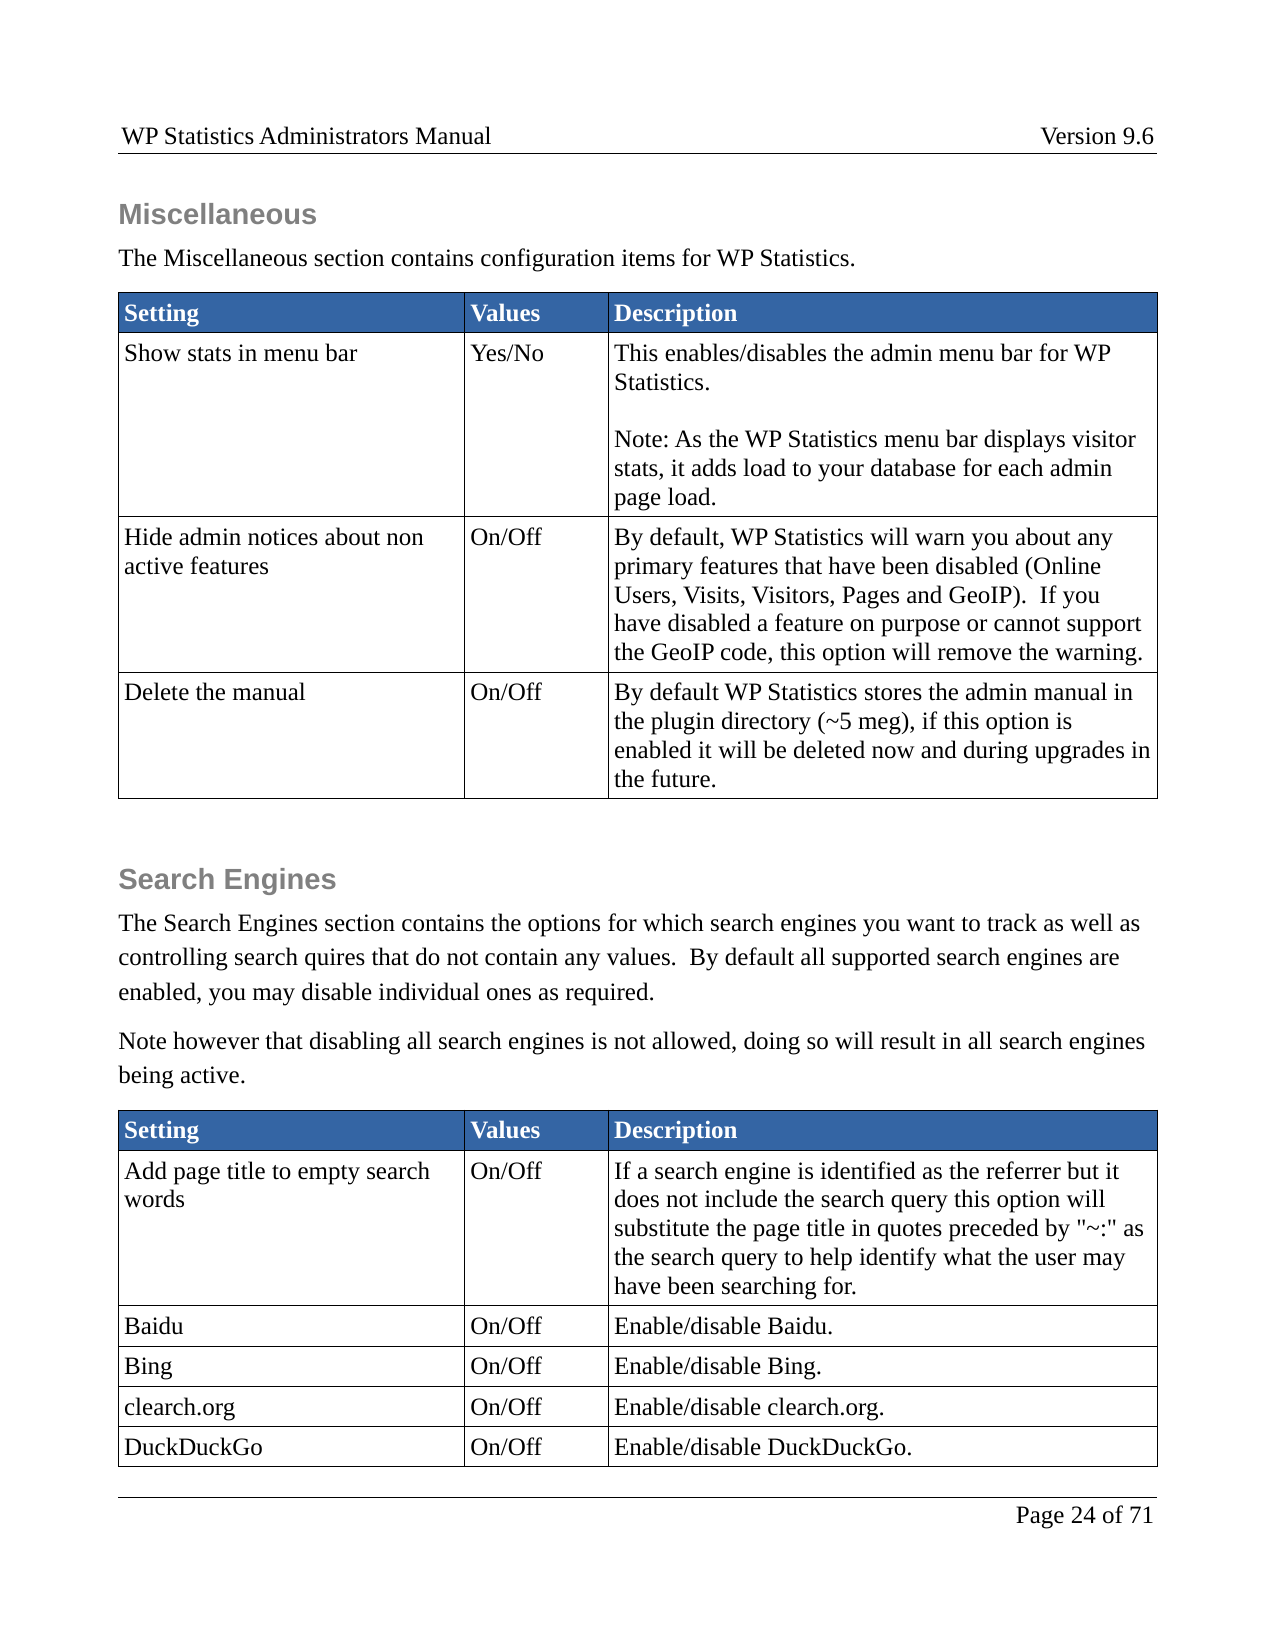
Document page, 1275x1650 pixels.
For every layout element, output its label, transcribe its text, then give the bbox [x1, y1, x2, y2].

table_cell On/Off [465, 1151, 608, 1305]
table_cell Enable/disable Baidu. [609, 1306, 1157, 1346]
table_cell Hide admin notices about non active features [119, 517, 464, 672]
text The Search Engines section contains the options for which search engines you want to track as well as controlling search quires that do not contain any values. By default all supported search engines are enabled, you may disable individual ones as required. [118, 908, 1157, 1006]
subtitle Search Engines [118, 862, 1157, 896]
text Note however that disabling all search engines is not allowed, doing so will result in all search engines being active. [118, 1026, 1157, 1089]
table_cell Show stats in menu bar [119, 333, 464, 516]
table_header Description [609, 293, 1157, 332]
table_cell clearch.org [119, 1387, 464, 1426]
table_cell DuckDuckGo [119, 1427, 464, 1466]
table_cell Enable/disable DuckDuckGo. [609, 1427, 1157, 1466]
table_cell On/Off [465, 673, 608, 798]
table_cell On/Off [465, 1347, 608, 1386]
table_cell Bing [119, 1347, 464, 1386]
table_cell Yes/No [465, 333, 608, 516]
table_cell Enable/disable clearch.org. [609, 1387, 1157, 1426]
text The Miscellaneous section contains configuration items for WP Statistics. [118, 243, 1157, 272]
table_cell On/Off [465, 1306, 608, 1346]
table_cell If a search engine is identified as the referrer but it does not include the search query this option will substitute the page title in quotes preceded by "~:" as the search query to help identify what the user may have been searching for. [609, 1151, 1157, 1305]
table_header Setting [119, 293, 464, 332]
table_header Values [465, 293, 608, 332]
table_cell On/Off [465, 1387, 608, 1426]
table_cell By default WP Statistics stores the admin manual in the plugin directory (~5 meg), if this option is enabled it will be deleted now and during upgrades in the future. [609, 673, 1157, 798]
table_header Setting [119, 1111, 464, 1150]
table_cell Enable/disable Bing. [609, 1347, 1157, 1386]
table_header Description [609, 1111, 1157, 1150]
table_cell Delete the manual [119, 673, 464, 798]
table_cell On/Off [465, 1427, 608, 1466]
table_header Values [465, 1111, 608, 1150]
table_cell This enables/disables the admin menu bar for WP Statistics. Note: As the WP Statistics menu bar displays visitor stats, it adds load to your database for each admin page load. [609, 333, 1157, 516]
subtitle Miscellaneous [118, 197, 1157, 230]
table_cell By default, WP Statistics will warn you about any primary features that have been disabled (Online Users, Visits, Visitors, Pages and GeoIP). If you have disabled a feature on purpose or cannot support the GeoIP code, this option will remove the warning. [609, 517, 1157, 672]
table_cell Baidu [119, 1306, 464, 1346]
table_cell On/Off [465, 517, 608, 672]
table_cell Add page title to empty search words [119, 1151, 464, 1305]
